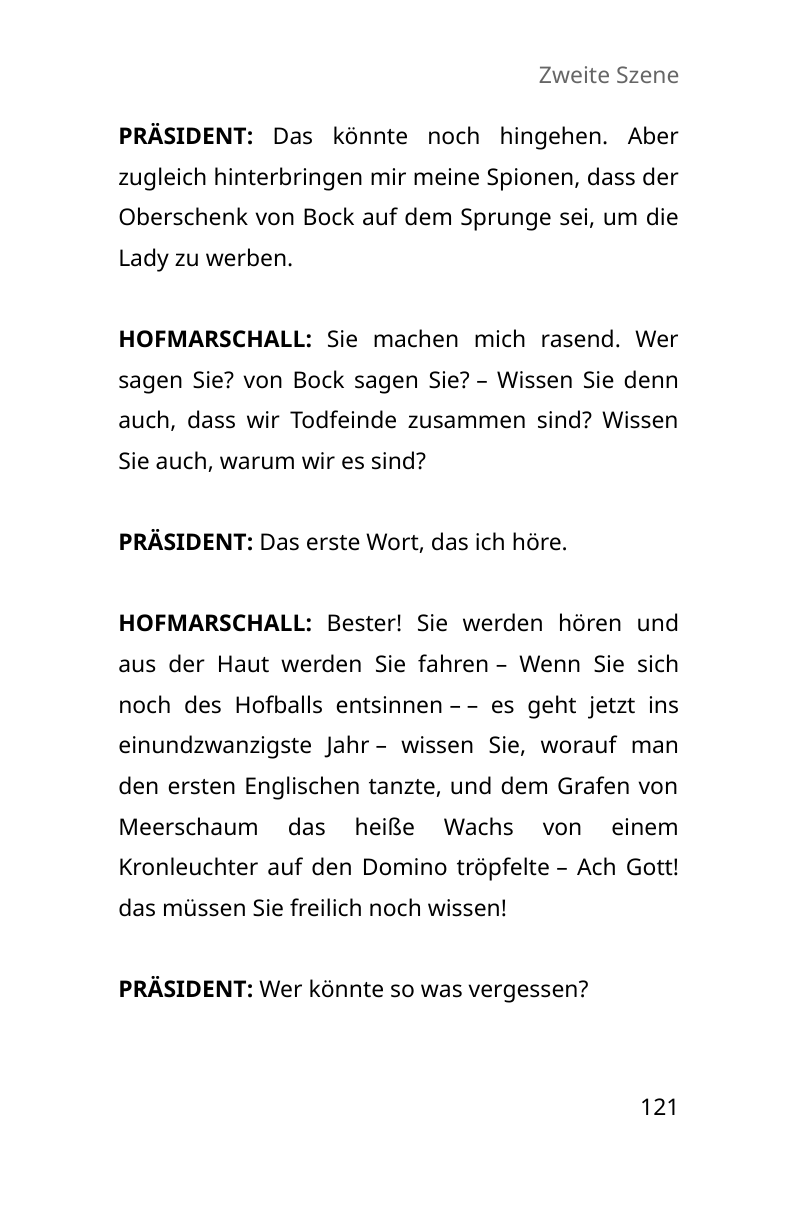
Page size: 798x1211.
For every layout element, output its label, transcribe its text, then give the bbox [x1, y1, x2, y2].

text HOFMARSCHALL: Bester! Sie werden hören und aus der Haut werden Sie fahren – Wenn Sie sich noch des Hofballs entsinnen – – es geht jetzt ins einundzwanzigste Jahr – wissen Sie, worauf man den ersten Englischen tanzte, und dem Grafen von Meerschaum das heiße Wachs von einem Kronleuchter auf den Domino tröpfelte – Ach Gott! das müssen Sie freilich noch wissen! [118, 578, 679, 923]
text PRÄSIDENT: Das könnte noch hingehen. Aber zugleich hinterbringen mir meine Spionen, dass der Oberschenk von Bock auf dem Sprunge sei, um die Lady zu werben. [118, 120, 679, 273]
text PRÄSIDENT: Das erste Wort, das ich höre. [118, 497, 679, 557]
text HOFMARSCHALL: Sie machen mich rasend. Wer sagen Sie? von Bock sagen Sie? – Wissen Sie denn auch, dass wir Todfeinde zusammen sind? Wissen Sie auch, warum wir es sind? [118, 294, 679, 476]
text PRÄSIDENT: Wer könnte so was vergessen? [118, 944, 679, 1004]
